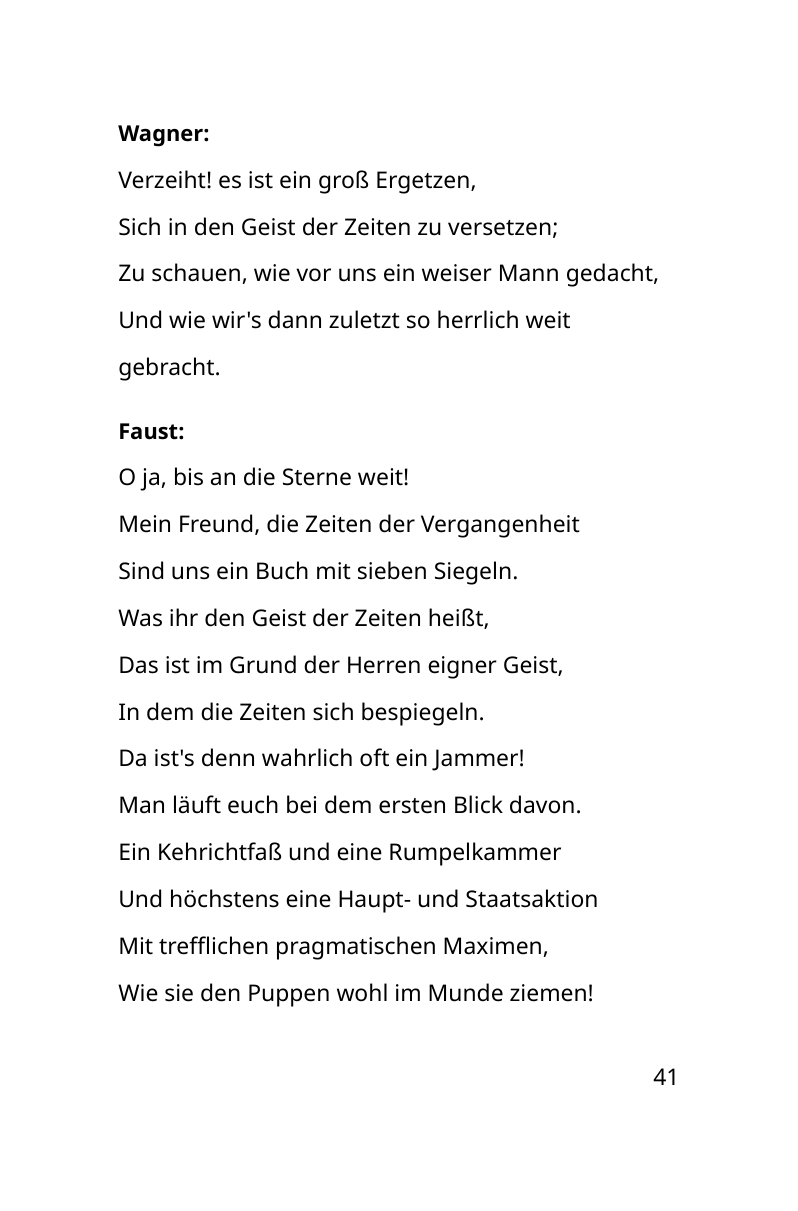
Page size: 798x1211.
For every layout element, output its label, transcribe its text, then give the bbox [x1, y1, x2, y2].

text Faust: O ja, bis an die Sterne weit! Mein Freund, die Zeiten der Vergangenheit Sind uns ein Buch mit sieben Siegeln. Was ihr den Geist der Zeiten heißt, Das ist im Grund der Herren eigner Geist, In dem die Zeiten sich bespiegeln. Da ist's denn wahrlich oft ein Jammer! Man läuft euch bei dem ersten Blick davon. Ein Kehrichtfaß und eine Rumpelkammer Und höchstens eine Haupt- und Staatsaktion Mit trefflichen pragmatischen Maximen, Wie sie den Puppen wohl im Munde ziemen! [118, 416, 679, 1008]
text Wagner: Verzeiht! es ist ein groß Ergetzen, Sich in den Geist der Zeiten zu versetzen; Zu schauen, wie vor uns ein weiser Mann gedacht, Und wie wir's dann zuletzt so herrlich weit gebracht. [118, 118, 679, 382]
